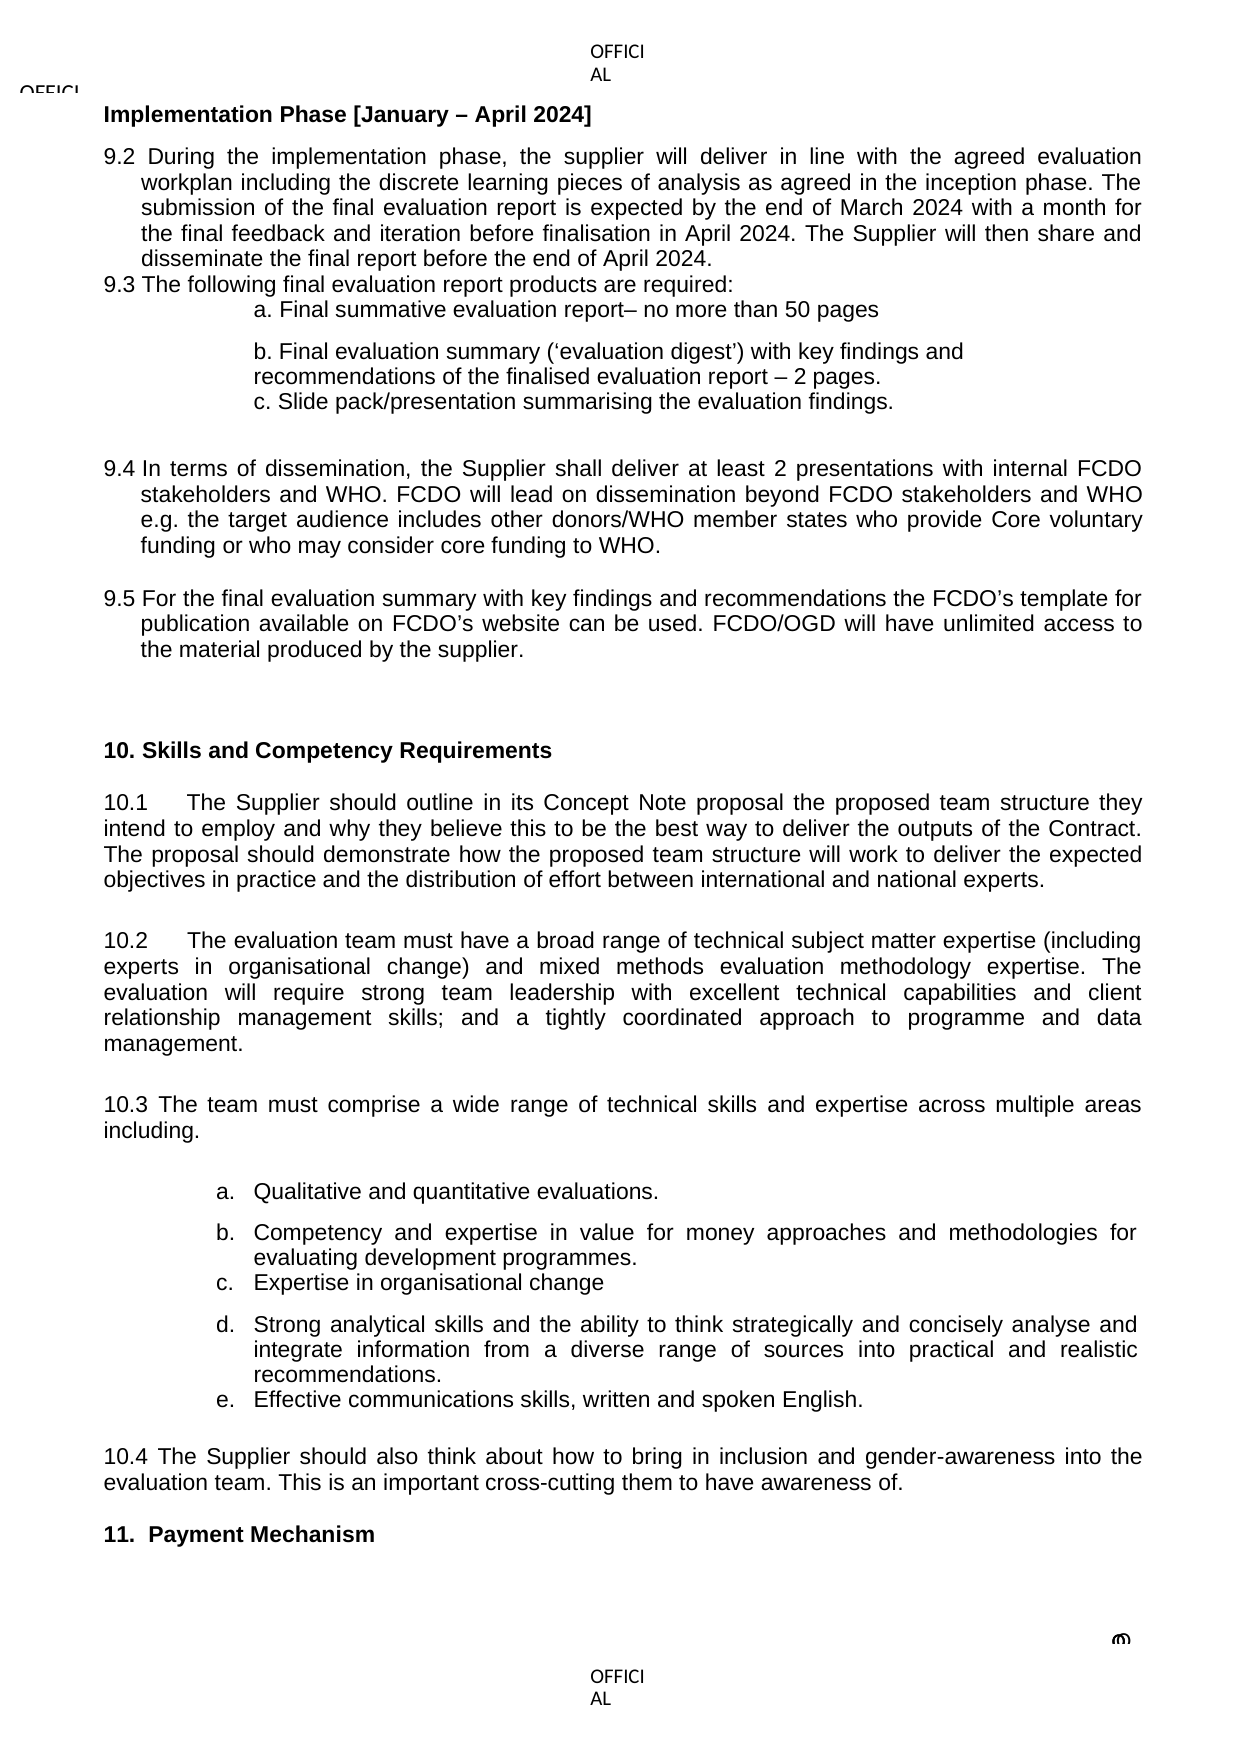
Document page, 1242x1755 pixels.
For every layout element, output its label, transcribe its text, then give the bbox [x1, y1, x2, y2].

text 11. Payment Mechanism [103, 1522, 379, 1548]
text recommendations. [253, 1362, 1150, 1387]
text 9.4 In terms of dissemination, the Supplier shall deliver at least 2 presentations with internal FCDO stakeholders and WHO. FCDO will lead on dissemination beyond FCDO stakeholders and WHO e.g. the target audience includes other donors/WHO member states who provide Core voluntary funding or who may consider core funding to WHO. [103, 456, 1142, 558]
text 10.1 The Supplier should outline in its Concept Note proposal the proposed team structure they intend to employ and why they believe this to be the best way to deliver the outputs of the Contract. The proposal should demonstrate how the proposed team structure will work to deliver the expected objectives in practice and the distribution of effort between international and national experts. [103, 790, 1142, 892]
text 9.5 For the final evaluation summary with key findings and recommendations the FCDO’s template for publication available on FCDO’s website can be used. FCDO/OGD will have unlimited access to the material produced by the supplier. [103, 585, 1142, 662]
text c. Expertise in organisational change [216, 1271, 1150, 1296]
text b. Final evaluation summary (‘evaluation digest’) with key findings and recommendations of the finalised evaluation report – 2 pages. [253, 339, 1142, 389]
text 10. Skills and Competency Requirements [103, 737, 557, 763]
text 10.4 The Supplier should also think about how to bring in inclusion and gender-awareness into the evaluation team. This is an important cross-cutting them to have awareness of. [103, 1444, 1142, 1495]
text 9.2 During the implementation phase, the supplier will deliver in line with the agreed evaluation workplan including the discrete learning pieces of analysis as agreed in the inception phase. The submission of the final evaluation report is expected by the end of March 2024 with a month for the final feedback and iteration before finalisation in April 2024. The Supplier will then share and disseminate the final report before the end of April 2024. [103, 144, 1142, 272]
text 9.3 The following final evaluation report products are required: [103, 272, 737, 297]
text a. Qualitative and quantitative evaluations. [216, 1178, 1150, 1204]
text e. Effective communications skills, written and spoken English. [216, 1387, 1150, 1412]
text c. Slide pack/presentation summarising the evaluation findings. [253, 389, 1150, 414]
text 10.3 The team must comprise a wide range of technical skills and expertise across multiple areas including. [103, 1091, 1142, 1143]
text a. Final summative evaluation report– no more than 50 pages [253, 297, 1150, 322]
text b. Competency and expertise in value for money approaches and methodologies for evaluating development programmes. [216, 1221, 1142, 1271]
text 10.2 The evaluation team must have a broad range of technical subject matter expertise (including experts in organisational change) and mixed methods evaluation methodology expertise. The evaluation will require strong team leadership with excellent technical capabilities and client relationship management skills; and a tightly coordinated approach to programme and data management. [103, 928, 1142, 1056]
text d. Strong analytical skills and the ability to think strategically and concisely analyse and integrate information from a diverse range of sources into practical and realistic [216, 1312, 1142, 1362]
text Implementation Phase [January – April 2024] [103, 101, 596, 127]
